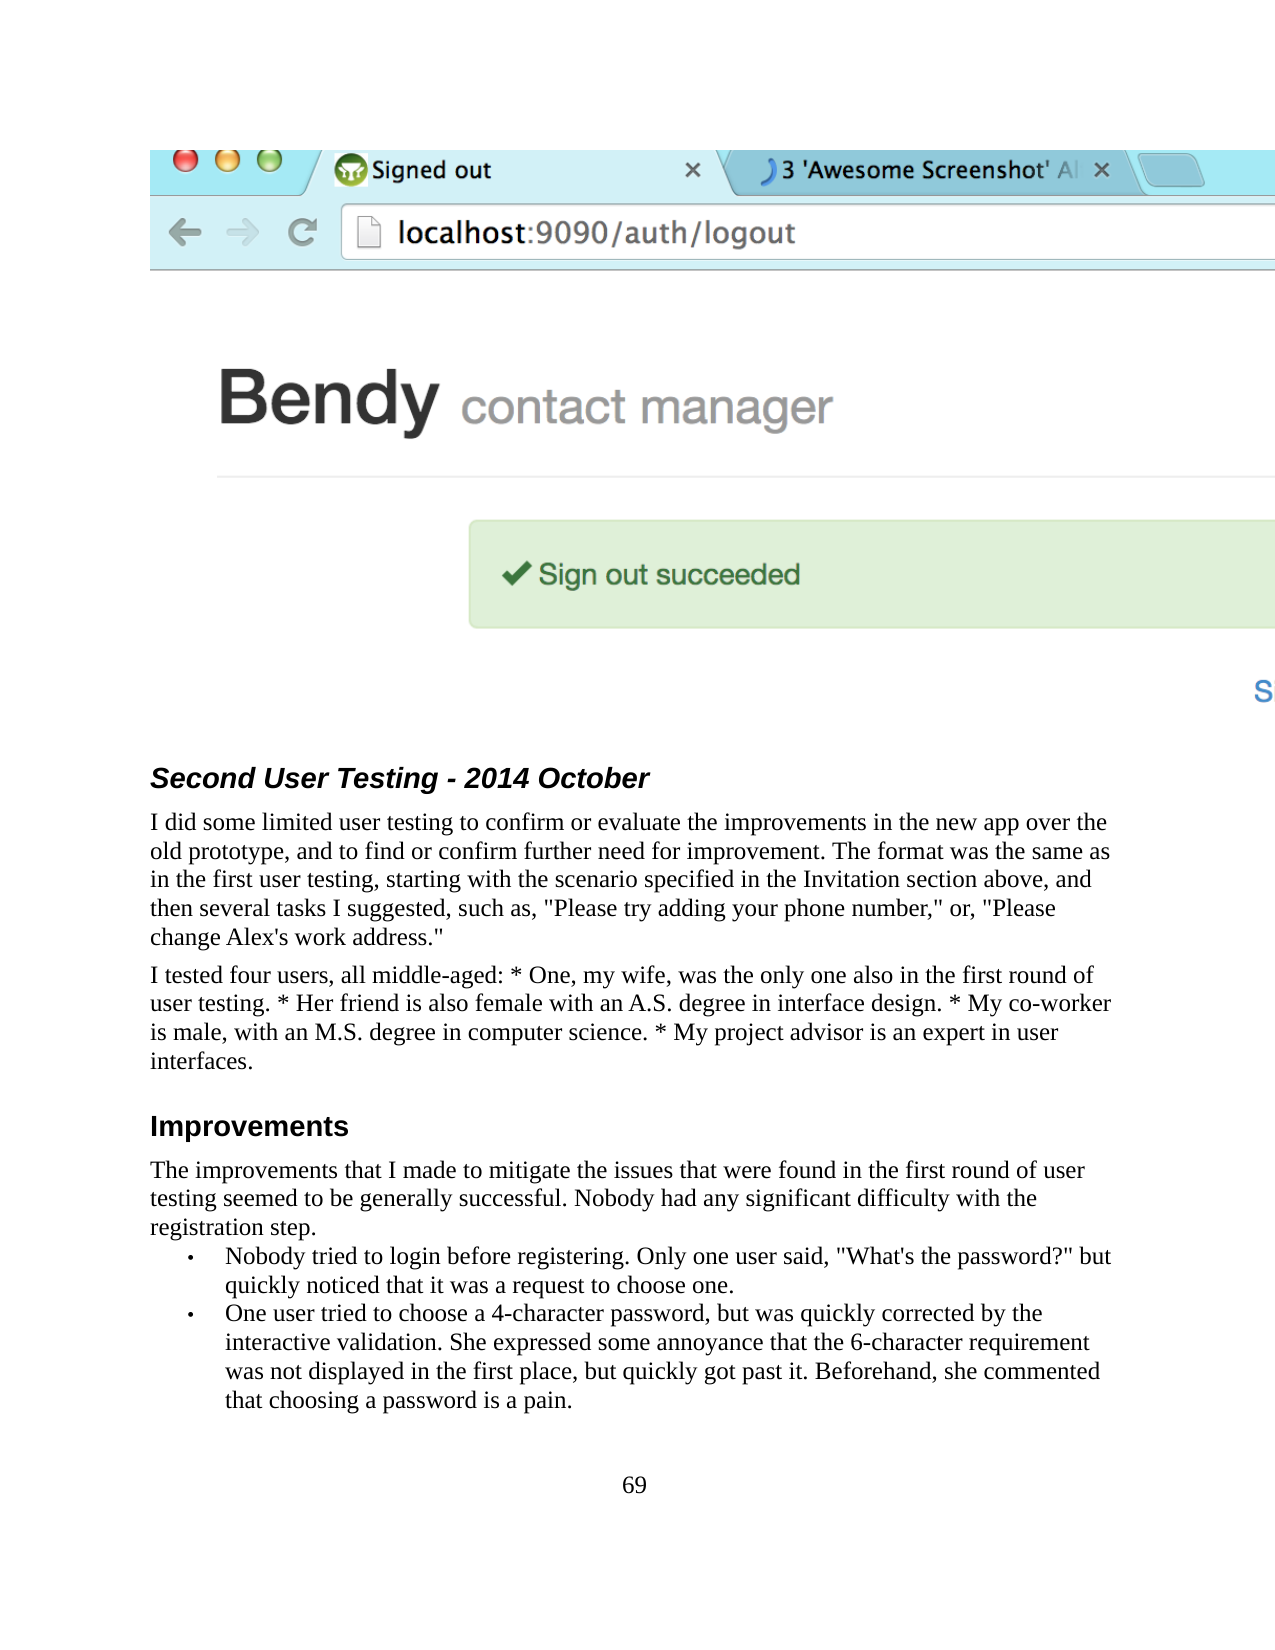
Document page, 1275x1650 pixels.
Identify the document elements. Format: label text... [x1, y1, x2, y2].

text I did some limited user testing to confirm or evaluate the improvements in the new app over the old prototype, and to find or confirm further need for improvement. The format was the same as in the first user testing, starting with the scenario specified in the Invitation section above, and then several tasks I suggested, such as, "Please try adding your phone number," or, "Please change Alex's work address." [150, 807, 1125, 951]
subtitle Second User Testing - 2014 October [150, 761, 1125, 794]
picture [150, 150, 1275, 727]
subtitle Improvements [150, 1109, 1125, 1142]
list One user tried to choose a 4-character password, but was quickly corrected by the interactive validation. She expressed some annoyance that the 6-character requirement was not displayed in the first place, but quickly got past it. Beforehand, she commented that choosing a password is a pain. [187, 1298, 1125, 1413]
text I tested four users, all middle-aged: * One, my wife, was the only one also in the first round of user testing. * Her friend is also female with an A.S. degree in interface design. * My co-worker is male, with an M.S. degree in computer science. * My project advisor is an expert in user interfaces. [150, 960, 1125, 1075]
list Nobody tried to login before registering. Only one user said, "What's the password?" but quickly noticed that it was a request to choose one. [187, 1241, 1125, 1298]
text The improvements that I made to mitigate the issues that were found in the first round of user testing seemed to be generally successful. Nobody had any significant difficulty with the registration step. [150, 1155, 1125, 1241]
